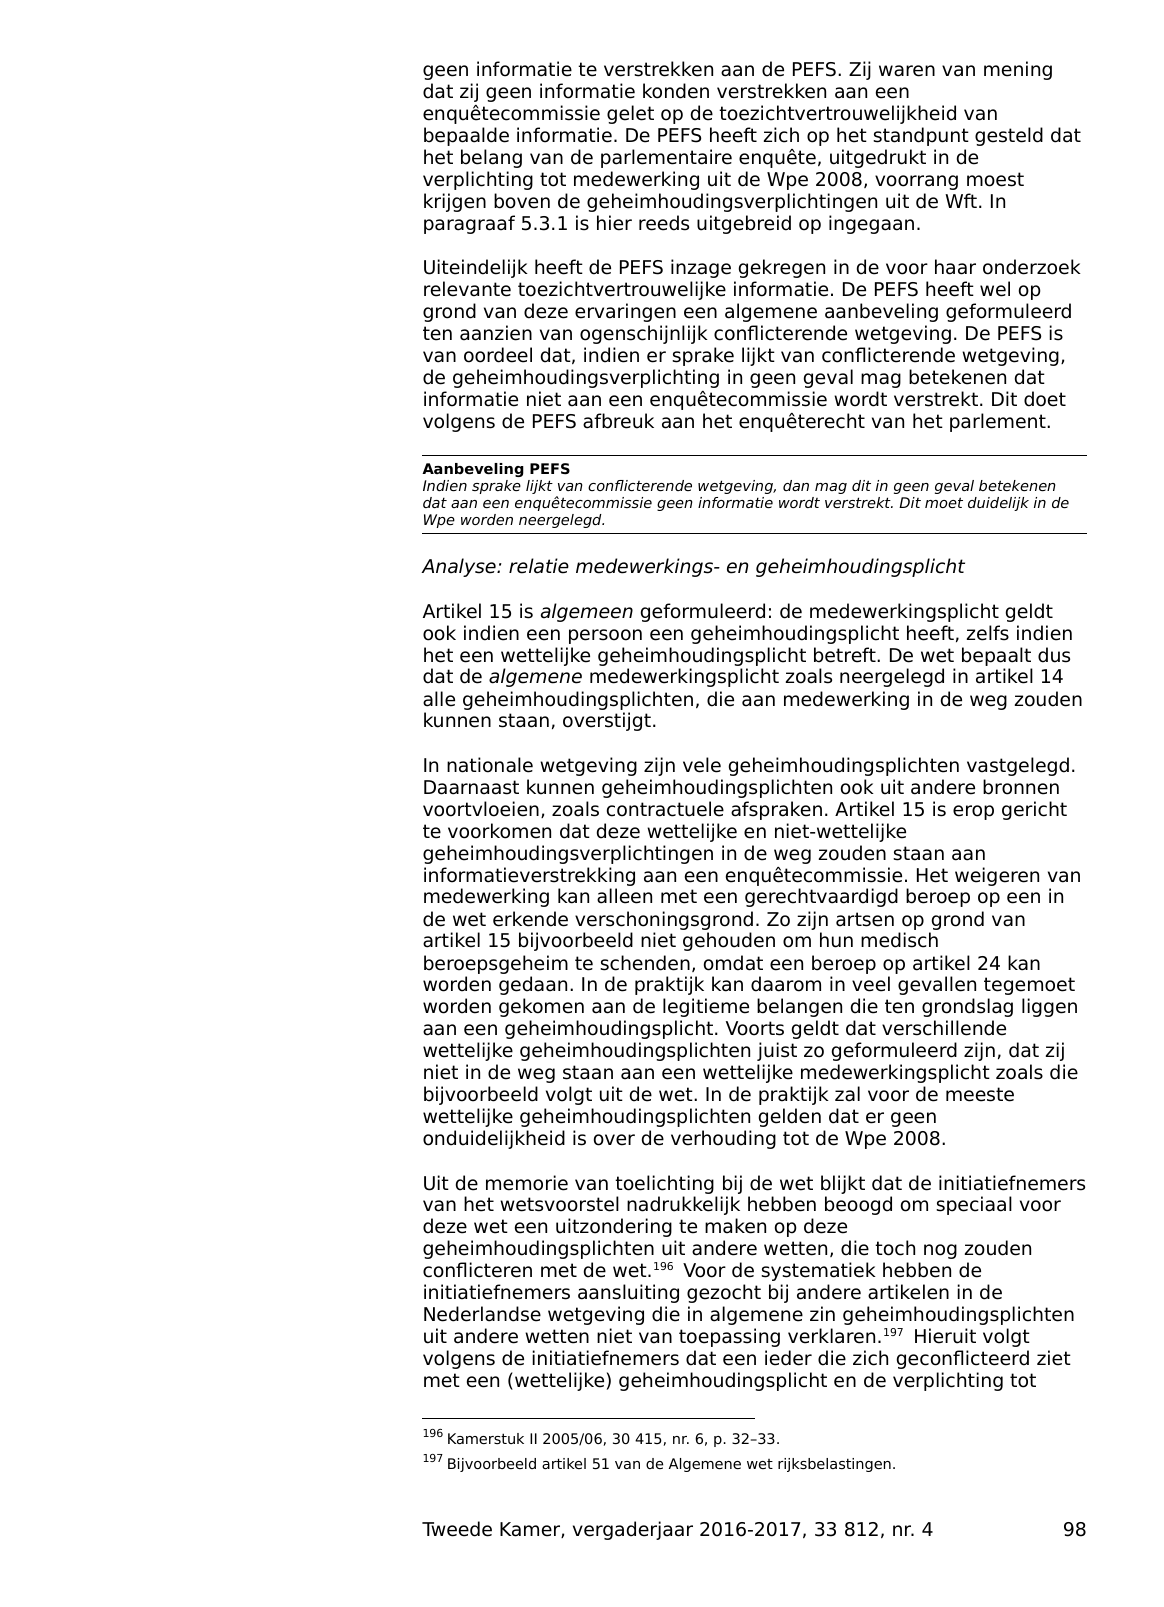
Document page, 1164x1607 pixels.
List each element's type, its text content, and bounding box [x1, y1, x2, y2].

subtitle Analyse: relatie medewerkings- en geheimhoudingsplicht [422, 556, 1087, 578]
text geen informatie te verstrekken aan de PEFS. Zij waren van mening dat zij geen informatie konden verstrekken aan een enquêtecommissie gelet op de toezichtvertrouwelijkheid van bepaalde informatie. De PEFS heeft zich op het standpunt gesteld dat het belang van de parlementaire enquête, uitgedrukt in de verplichting tot medewerking uit de Wpe 2008, voorrang moest krijgen boven de geheimhoudingsverplichtingen uit de Wft. In paragraaf 5.3.1 is hier reeds uitgebreid op ingegaan. [422, 59, 1087, 235]
text Bijvoorbeeld artikel 51 van de Algemene wet rijksbelastingen. [422, 1452, 1087, 1474]
text Kamerstuk II 2005/06, 30 415, nr. 6, p. 32–33. [422, 1427, 1087, 1449]
text Uit de memorie van toelichting bij de wet blijkt dat de initiatiefnemers van het wetsvoorstel nadrukkelijk hebben beoogd om speciaal voor deze wet een uitzondering te maken op deze geheimhoudingsplichten uit andere wetten, die toch nog zouden conflicteren met de wet. Voor de systematiek hebben de initiatiefnemers aansluiting gezocht bij andere artikelen in de Nederlandse wetgeving die in algemene zin geheimhoudingsplichten uit andere wetten niet van toepassing verklaren. Hieruit volgt volgens de initiatiefnemers dat een ieder die zich geconflicteerd ziet met een (wettelijke) geheimhoudingsplicht en de verplichting tot [422, 1172, 1087, 1392]
text Artikel 15 is algemeen geformuleerd: de medewerkingsplicht geldt ook indien een persoon een geheimhoudingsplicht heeft, zelfs indien het een wettelijke geheimhoudingsplicht betreft. De wet bepaalt dus dat de algemene medewerkingsplicht zoals neergelegd in artikel 14 alle geheimhoudingsplichten, die aan medewerking in de weg zouden kunnen staan, overstijgt. [422, 601, 1087, 732]
table_header Aanbeveling PEFS Indien sprake lijkt van conflicterende wetgeving, dan mag dit in geen geval betekenen dat aan een enquêtecommissie geen informatie wordt verstrekt. Dit moet duidelijk in de Wpe worden neergelegd. [422, 456, 1087, 533]
text In nationale wetgeving zijn vele geheimhoudingsplichten vastgelegd. Daarnaast kunnen geheimhoudingsplichten ook uit andere bronnen voortvloeien, zoals contractuele afspraken. Artikel 15 is erop gericht te voorkomen dat deze wettelijke en niet-wettelijke geheimhoudingsverplichtingen in de weg zouden staan aan informatieverstrekking aan een enquêtecommissie. Het weigeren van medewerking kan alleen met een gerechtvaardigd beroep op een in de wet erkende verschoningsgrond. Zo zijn artsen op grond van artikel 15 bijvoorbeeld niet gehouden om hun medisch beroepsgeheim te schenden, omdat een beroep op artikel 24 kan worden gedaan. In de praktijk kan daarom in veel gevallen tegemoet worden gekomen aan de legitieme belangen die ten grondslag liggen aan een geheimhoudingsplicht. Voorts geldt dat verschillende wettelijke geheimhoudingsplichten juist zo geformuleerd zijn, dat zij niet in de weg staan aan een wettelijke medewerkingsplicht zoals die bijvoorbeeld volgt uit de wet. In de praktijk zal voor de meeste wettelijke geheimhoudingsplichten gelden dat er geen onduidelijkheid is over de verhouding tot de Wpe 2008. [422, 754, 1087, 1150]
text Uiteindelijk heeft de PEFS inzage gekregen in de voor haar onderzoek relevante toezichtvertrouwelijke informatie. De PEFS heeft wel op grond van deze ervaringen een algemene aanbeveling geformuleerd ten aanzien van ogenschijnlijk conflicterende wetgeving. De PEFS is van oordeel dat, indien er sprake lijkt van conflicterende wetgeving, de geheimhoudingsverplichting in geen geval mag betekenen dat informatie niet aan een enquêtecommissie wordt verstrekt. Dit doet volgens de PEFS afbreuk aan het enquêterecht van het parlement. [422, 257, 1087, 433]
